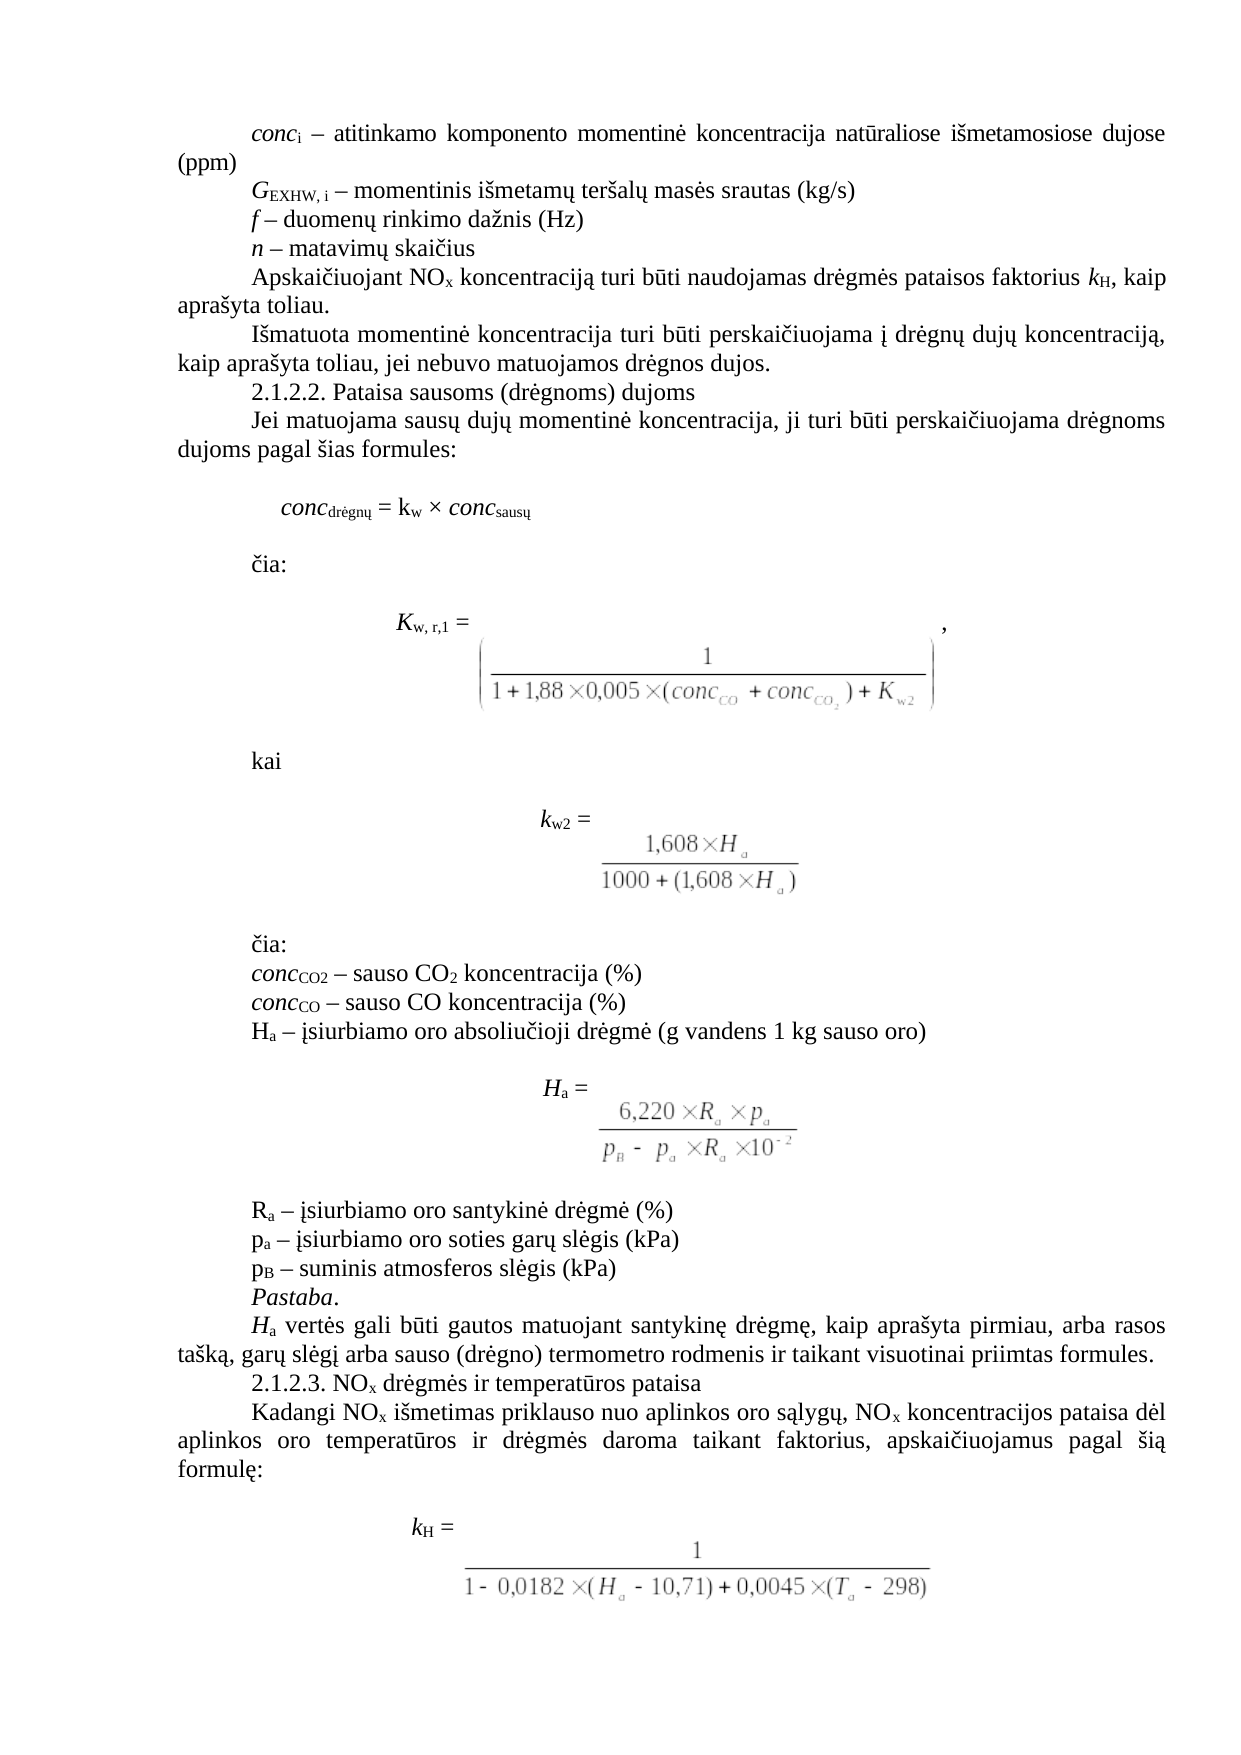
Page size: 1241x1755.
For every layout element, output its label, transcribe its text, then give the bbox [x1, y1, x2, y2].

text n – matavimų skaičius [177, 233, 1166, 262]
text pB – suminis atmosferos slėgis (kPa) [177, 1253, 1166, 1282]
text Ra – įsiurbiamo oro santykinė drėgmė (%) [177, 1196, 1166, 1224]
text GEXHW, i – momentinis išmetamų teršalų masės srautas (kg/s) [177, 176, 1166, 204]
text f – duomenų rinkimo dažnis (Hz) [177, 204, 1166, 233]
text Jei matuojama sausų dujų momentinė koncentracija, ji turi būti perskaičiuojama drėgnoms dujoms pagal šias formules: [177, 406, 1166, 463]
text 2.1.2.3. NOx drėgmės ir temperatūros pataisa [177, 1368, 1166, 1397]
text Ha vertės gali būti gautos matuojant santykinę drėgmę, kaip aprašyta pirmiau, arba rasos tašką, garų slėgį arba sauso (drėgno) termometro rodmenis ir taikant visuotinai priimtas formules. [177, 1311, 1166, 1368]
text Pastaba. [177, 1282, 1166, 1311]
text Ha = [177, 1073, 1166, 1167]
text kw2 = [177, 804, 1166, 901]
text Išmatuota momentinė koncentracija turi būti perskaičiuojama į drėgnų dujų koncentraciją, kaip aprašyta toliau, jei nebuvo matuojamos drėgnos dujos. [177, 319, 1166, 377]
text 2.1.2.2. Pataisa sausoms (drėgnoms) dujoms [177, 377, 1166, 406]
text čia: [177, 549, 1166, 578]
text Kadangi NOx išmetimas priklauso nuo aplinkos oro sąlygų, NOx koncentracijos pataisa dėl aplinkos oro temperatūros ir drėgmės daroma taikant faktorius, apskaičiuojamus pagal šią formulę: [177, 1397, 1166, 1483]
text Ha – įsiurbiamo oro absoliučioji drėgmė (g vandens 1 kg sauso oro) [177, 1016, 1166, 1044]
text čia: [177, 929, 1166, 958]
text concdrėgnų = kw × concsausų [207, 492, 1166, 521]
text kai [177, 746, 1166, 775]
text kH = [177, 1512, 1166, 1606]
text concCO2 – sauso CO2 koncentracija (%) [177, 958, 1166, 987]
text conci – atitinkamo komponento momentinė koncentracija natūraliose išmetamosiose dujose (ppm) [177, 118, 1166, 176]
text Kw, r,1 = , [177, 607, 1166, 718]
text pa – įsiurbiamo oro soties garų slėgis (kPa) [177, 1224, 1166, 1253]
text Apskaičiuojant NOx koncentraciją turi būti naudojamas drėgmės pataisos faktorius kH, kaip aprašyta toliau. [177, 262, 1166, 319]
text concCO – sauso CO koncentracija (%) [177, 987, 1166, 1016]
